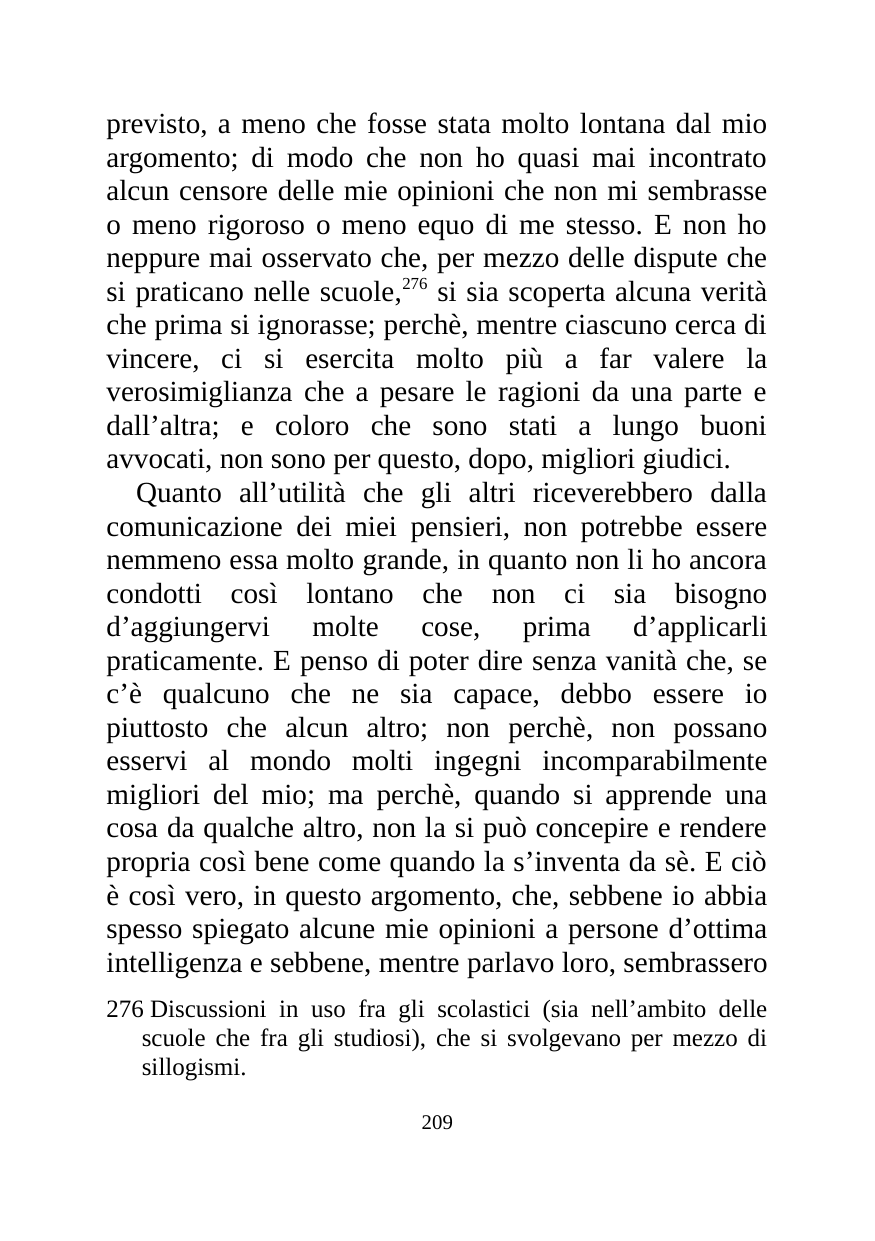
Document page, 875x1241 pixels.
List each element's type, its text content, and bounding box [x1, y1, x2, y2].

text Discussioni in uso fra gli scolastici (sia nell’ambito delle scuole che fra gli studiosi), che si svolgevano per mezzo di sillogismi. [106, 994, 768, 1080]
text previsto, a meno che fosse stata molto lontana dal mio argomento; di modo che non ho quasi mai incontrato alcun censore delle mie opinioni che non mi sembrasse o meno rigoroso o meno equo di me stesso. E non ho neppure mai osservato che, per mezzo delle dispute che si praticano nelle scuole, si sia scoperta alcuna verità che prima si ignorasse; perchè, mentre ciascuno cerca di vincere, ci si esercita molto più a far valere la verosimiglianza che a pesare le ragioni da una parte e dall’altra; e coloro che sono stati a lungo buoni avvocati, non sono per questo, dopo, migliori giudici. [106, 106, 768, 475]
text Quanto all’utilità che gli altri riceverebbero dalla comunicazione dei miei pensieri, non potrebbe essere nemmeno essa molto grande, in quanto non li ho ancora condotti così lontano che non ci sia bisogno d’aggiungervi molte cose, prima d’applicarli praticamente. E penso di poter dire senza vanità che, se c’è qualcuno che ne sia capace, debbo essere io piuttosto che alcun altro; non perchè, non possano esservi al mondo molti ingegni incomparabilmente migliori del mio; ma perchè, quando si apprende una cosa da qualche altro, non la si può concepire e rendere propria così bene come quando la s’inventa da sè. E ciò è così vero, in questo argomento, che, sebbene io abbia spesso spiegato alcune mie opinioni a persone d’ottima intelligenza e sebbene, mentre parlavo loro, sembrassero [106, 475, 768, 978]
